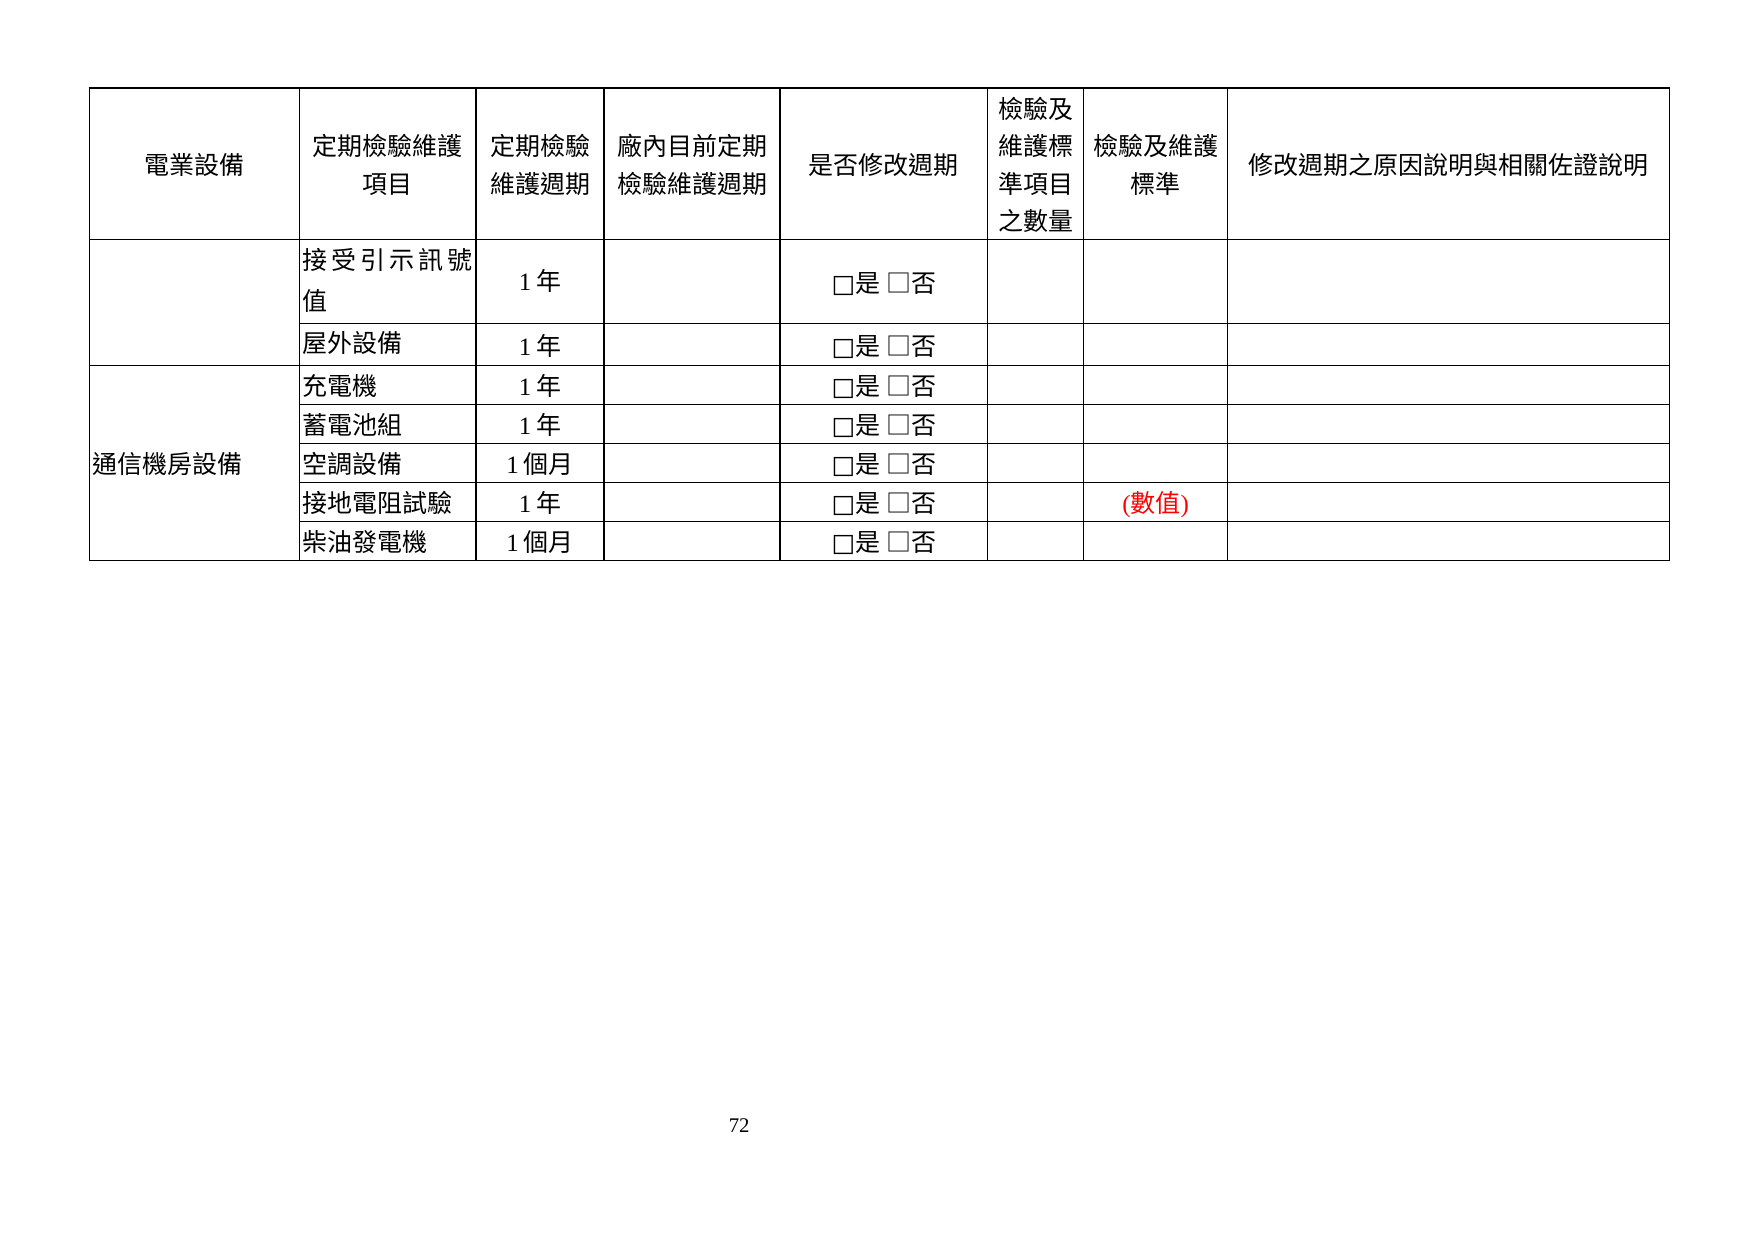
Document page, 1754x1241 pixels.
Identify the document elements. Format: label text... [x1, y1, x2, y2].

table_cell [605, 444, 779, 482]
table_header 檢驗及維護標準 [1084, 89, 1227, 239]
table_cell [605, 522, 779, 560]
table_cell 通信機房設備 [90, 366, 299, 560]
table_cell [1228, 324, 1669, 364]
table_cell 1個月 [477, 444, 603, 482]
table_cell [605, 324, 779, 364]
table_cell [605, 483, 779, 521]
table_cell [1084, 324, 1227, 364]
table_cell □是 □否 [781, 324, 987, 364]
table_cell 1年 [477, 240, 603, 322]
table_cell [605, 405, 779, 443]
table_cell □是 □否 [781, 522, 987, 560]
table_cell 屋外設備 [300, 324, 475, 364]
table_header 定期檢驗維護項目 [300, 89, 475, 239]
table_cell 1年 [477, 405, 603, 443]
table_cell [988, 405, 1083, 443]
table_cell [1084, 405, 1227, 443]
table_header 定期檢驗維護週期 [477, 89, 603, 239]
table_cell □是 □否 [781, 405, 987, 443]
table_header 檢驗及維護標準項目之數量 [988, 89, 1083, 239]
table_cell [988, 444, 1083, 482]
table_cell [1228, 483, 1669, 521]
table_cell 充電機 [300, 366, 475, 403]
table_cell [1228, 522, 1669, 560]
table_cell 柴油發電機 [300, 522, 475, 560]
table_cell 空調設備 [300, 444, 475, 482]
table_cell [605, 366, 779, 403]
table_cell [988, 324, 1083, 364]
table_cell (數值) [1084, 483, 1227, 521]
table_cell [1084, 240, 1227, 322]
table_cell [1228, 240, 1669, 322]
table_header 廠內目前定期檢驗維護週期 [605, 89, 779, 239]
table_header 修改週期之原因說明與相關佐證說明 [1228, 89, 1669, 239]
table_cell □是 □否 [781, 483, 987, 521]
table_cell [988, 522, 1083, 560]
table_cell [90, 240, 299, 364]
table_cell 蓄電池組 [300, 405, 475, 443]
table_cell [1228, 405, 1669, 443]
table_cell □是 □否 [781, 366, 987, 403]
table_cell □是 □否 [781, 444, 987, 482]
table_cell [988, 366, 1083, 403]
table_cell 1年 [477, 366, 603, 403]
table_cell 接受引示訊號值 [300, 240, 475, 322]
table_cell 1年 [477, 324, 603, 364]
table_cell 接地電阻試驗 [300, 483, 475, 521]
table_cell [1084, 444, 1227, 482]
table_cell [988, 483, 1083, 521]
table_header 是否修改週期 [781, 89, 987, 239]
table_cell [1228, 444, 1669, 482]
table_cell 1年 [477, 483, 603, 521]
table_cell 1個月 [477, 522, 603, 560]
table_cell [988, 240, 1083, 322]
table_cell [1084, 366, 1227, 403]
table_cell [1084, 522, 1227, 560]
table_cell [605, 240, 779, 322]
table_cell □是 □否 [781, 240, 987, 322]
table_header 電業設備 [90, 89, 299, 239]
table_cell [1228, 366, 1669, 403]
